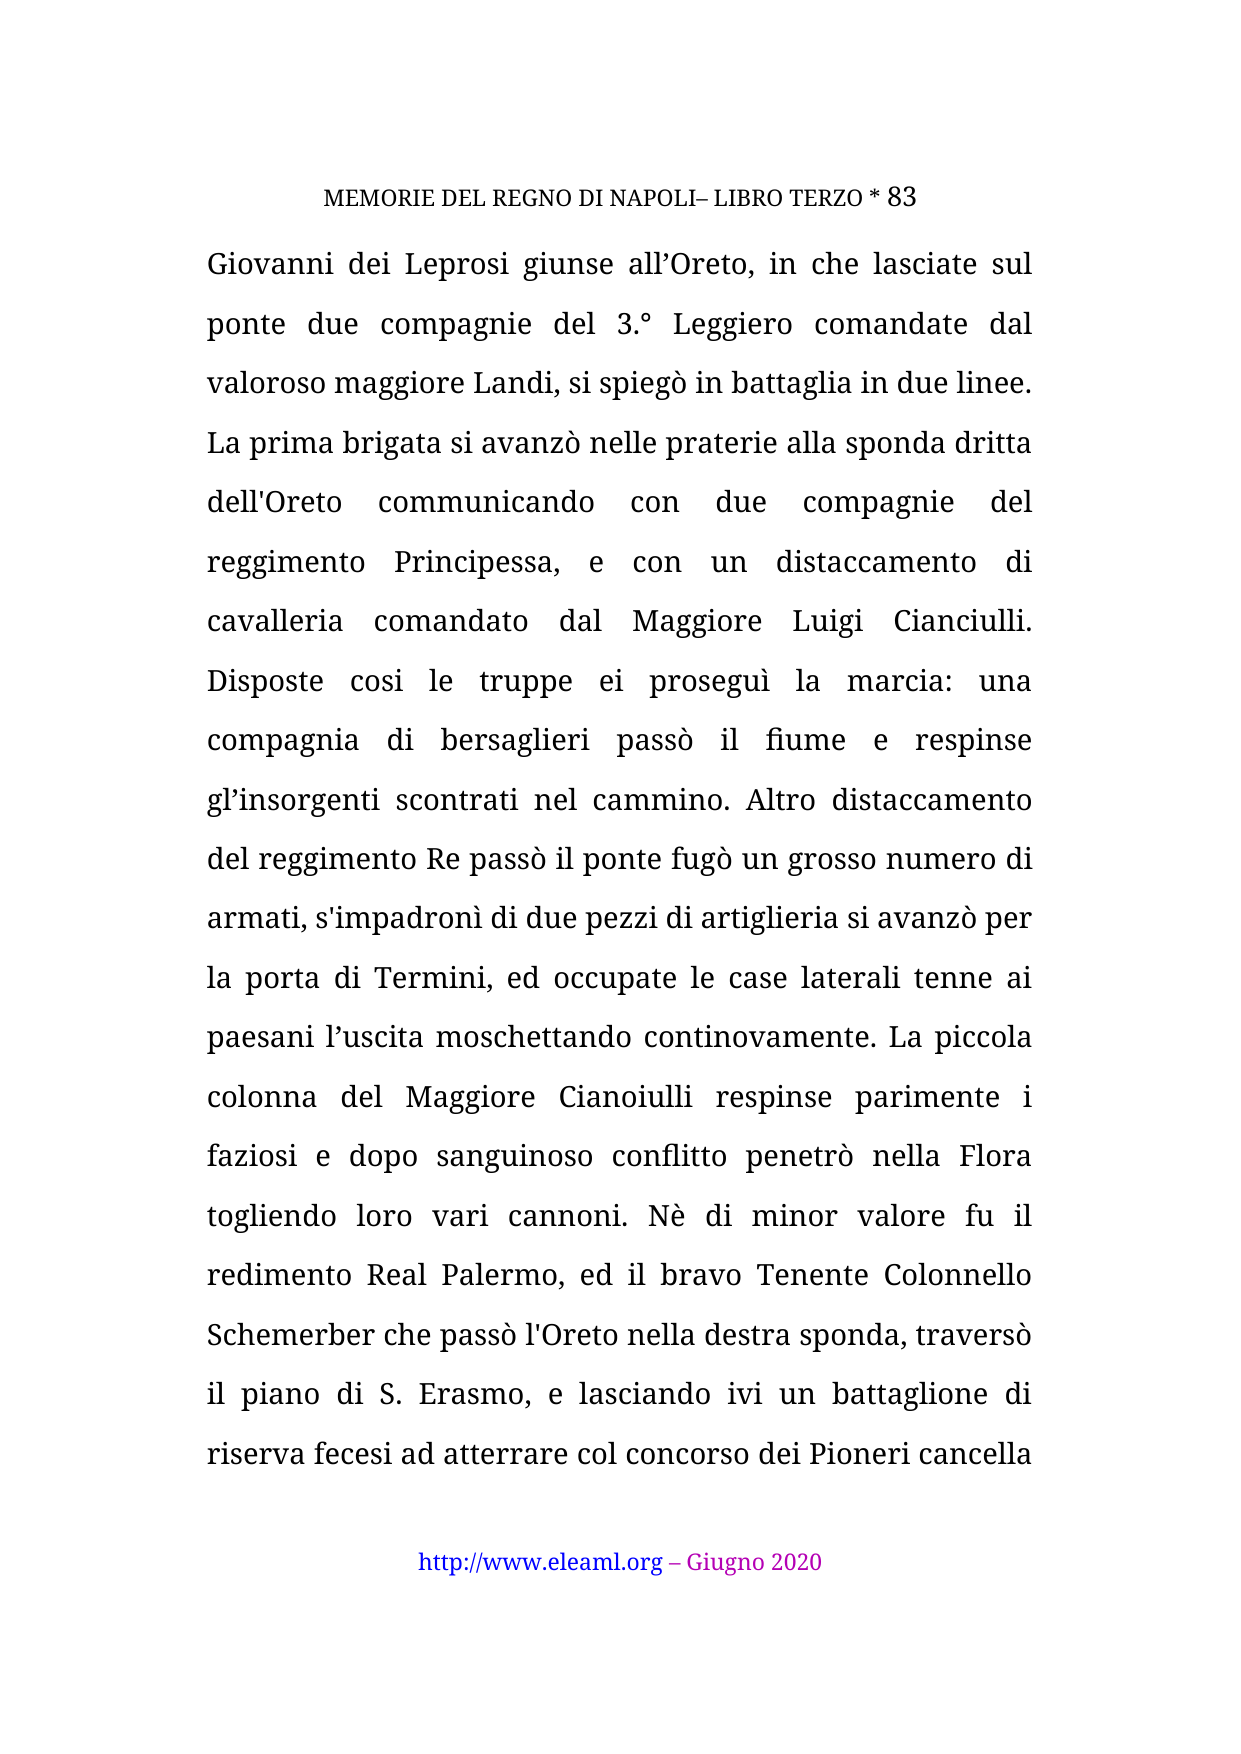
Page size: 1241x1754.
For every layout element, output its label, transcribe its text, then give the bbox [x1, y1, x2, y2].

text Giovanni dei Leprosi giunse all’Oreto, in che lasciate sul ponte due compagnie del 3.° Leggiero comandate dal valoroso maggiore Landi, si spiegò in battaglia in due linee. La prima brigata si avanzò nelle praterie alla sponda dritta dell'Oreto communicando con due compagnie del reggimento Principessa, e con un distaccamento di cavalleria comandato dal Maggiore Luigi Cianciulli. Disposte cosi le truppe ei proseguì la marcia: una compagnia di bersaglieri passò il fiume e respinse gl’insorgenti scontrati nel cammino. Altro distaccamento del reggimento Re passò il ponte fugò un grosso numero di armati, s'impadronì di due pezzi di artiglieria si avanzò per la porta di Termini, ed occupate le case laterali tenne ai paesani l’uscita moschettando continovamente. La piccola colonna del Maggiore Cianoiulli respinse parimente i faziosi e dopo sanguinoso conflitto penetrò nella Flora togliendo loro vari cannoni. Nè di minor valore fu il redimento Real Palermo, ed il bravo Tenente Colonnello Schemerber che passò l'Oreto nella destra sponda, traversò il piano di S. Erasmo, e lasciando ivi un battaglione di riserva fecesi ad atterrare col concorso dei Pioneri cancella [207, 243, 1033, 1473]
